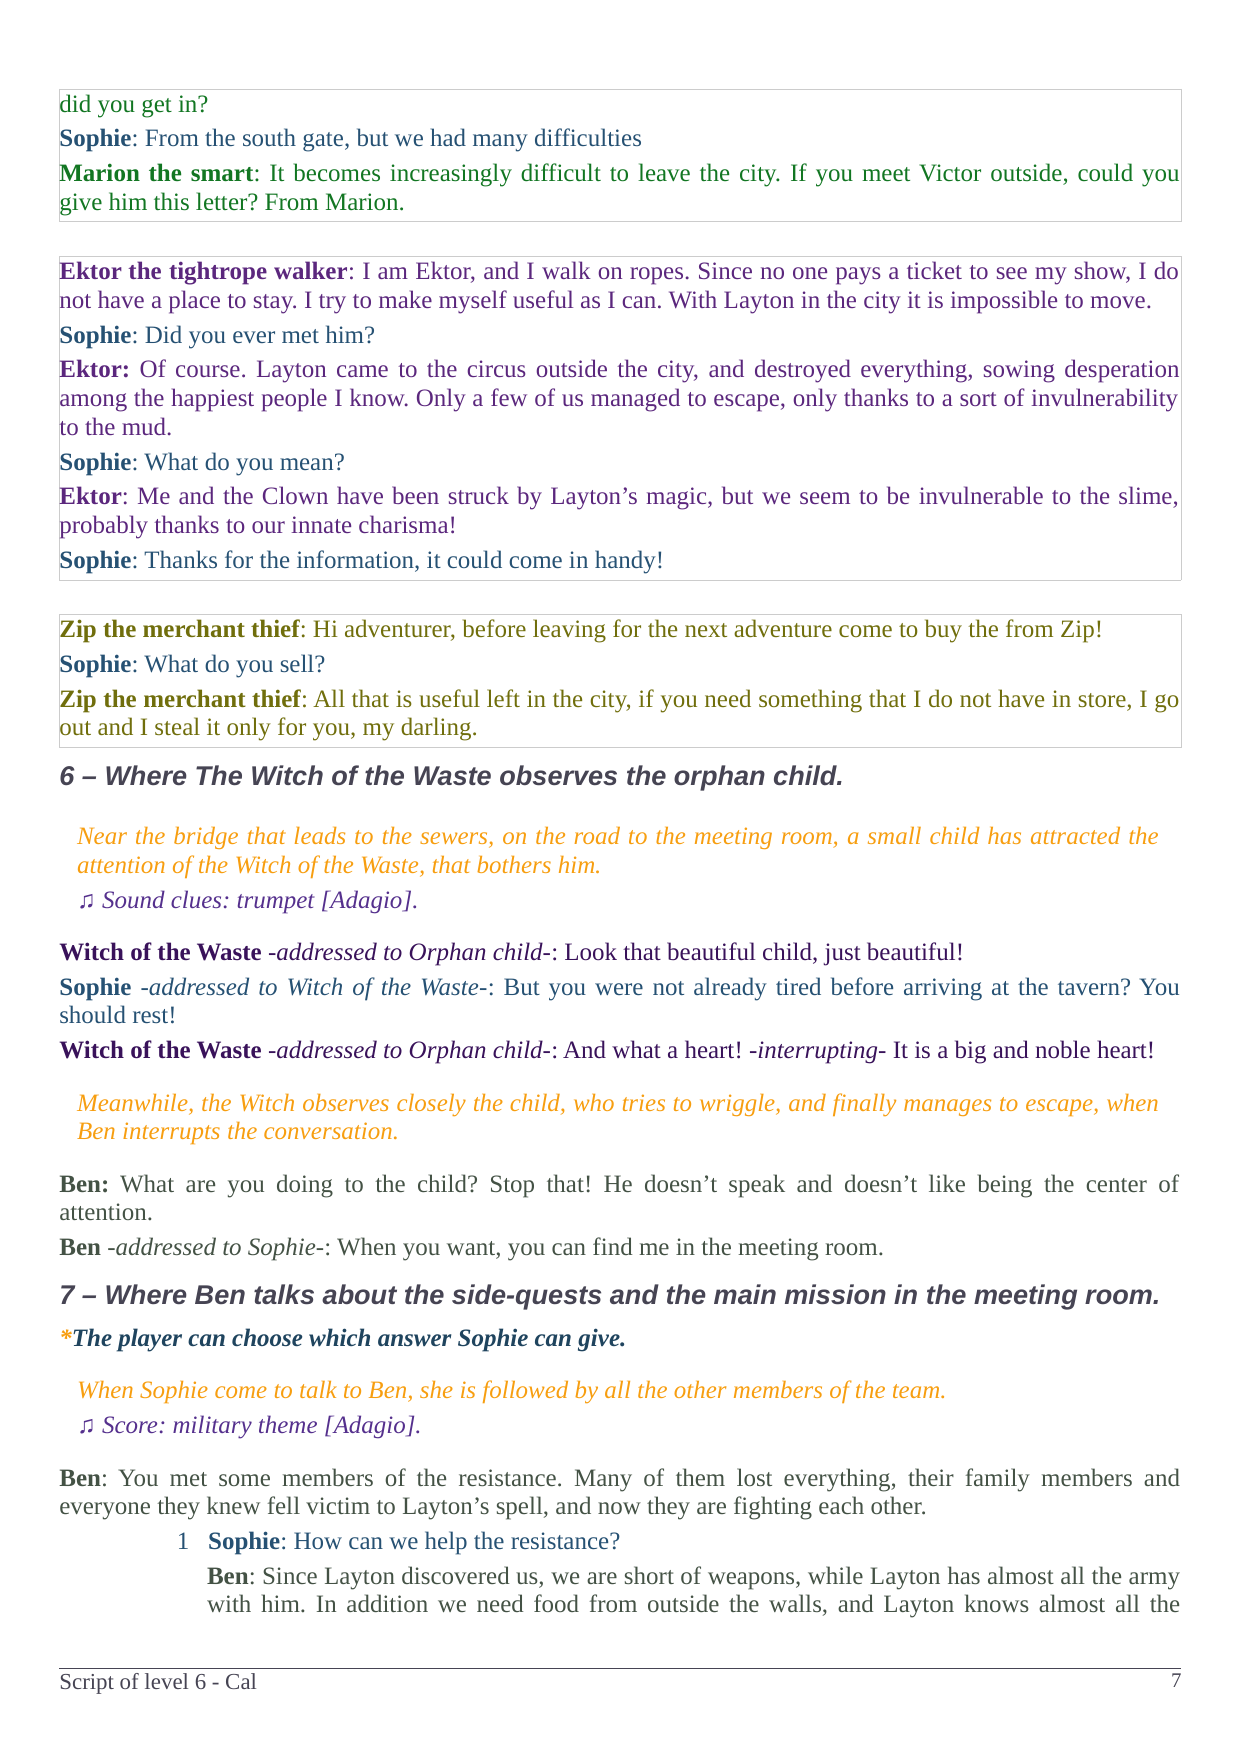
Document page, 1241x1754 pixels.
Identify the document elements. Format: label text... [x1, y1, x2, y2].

text *The player can choose which answer Sophie can give. [59, 1323, 1181, 1352]
text Ben: You met some members of the resistance. Many of them lost everything, their family members and everyone they knew fell victim to Layton’s spell, and now they are fighting each other. [59, 1463, 1181, 1520]
text ♫ Sound clues: trumpet [Adagio]. [59, 867, 1181, 931]
text Near the bridge that leads to the sewers, on the road to the meeting room, a small child has attracted the attention of the Witch of the Waste, that bothers him. [59, 803, 1181, 867]
text Sophie -addressed to Witch of the Waste-: But you were not already tired before arriving at the tavern? You should rest! [59, 972, 1181, 1029]
text Witch of the Waste -addressed to Orphan child-: Look that beautiful child, just beautiful! [59, 937, 1181, 966]
table_header did you get in? Sophie: From the south gate, but we had many difficulties Marion the smart: It becomes increasingly difficult to leave the city. If you meet Victor outside, could you give him this letter? From Marion. [60, 90, 1181, 221]
table_header Zip the merchant thief: Hi adventurer, before leaving for the next adventure come to buy the from Zip! Sophie: What do you sell? Zip the merchant thief: All that is useful left in the city, if you need something that I do not have in store, I go out and I steal it only for you, my darling. [60, 615, 1181, 747]
text Ben: What are you doing to the child? Stop that! He doesn’t speak and doesn’t like being the center of attention. [59, 1169, 1181, 1226]
text Ben: Since Layton discovered us, we are short of weapons, while Layton has almost all the army with him. In addition we need food from outside the walls, and Layton knows almost all the [207, 1561, 1181, 1618]
text Meanwhile, the Witch observes closely the child, who tries to wriggle, and finally manages to escape, when Ben interrupts the conversation. [59, 1070, 1181, 1163]
subtitle 6 – Where The Witch of the Waste observes the orphan child. [59, 760, 1181, 791]
table_header Ektor the tightrope walker: I am Ektor, and I walk on ropes. Since no one pays a ticket to see my show, I do not have a place to stay. I try to make myself useful as I can. With Layton in the city it is impossible to move. Sophie: Did you ever met him? Ektor: Of course. Layton came to the circus outside the city, and destroyed everything, sowing desperation among the happiest people I know. Only a few of us managed to escape, only thanks to a sort of invulnerability to the mud. Sophie: What do you mean? Ektor: Me and the Clown have been struck by Layton’s magic, but we seem to be invulnerable to the slime, probably thanks to our innate charisma! Sophie: Thanks for the information, it could come in handy! [60, 257, 1181, 579]
text Witch of the Waste -addressed to Orphan child-: And what a heart! -interrupting- It is a big and noble heart! [59, 1035, 1181, 1064]
subtitle 7 – Where Ben talks about the side-quests and the main mission in the meeting room. [59, 1279, 1181, 1311]
text ♫ Score: military theme [Adagio]. [59, 1392, 1181, 1457]
list Sophie: How can we help the resistance? [170, 1526, 1181, 1555]
text When Sophie come to talk to Ben, she is followed by all the other members of the team. [59, 1358, 1181, 1392]
text Ben -addressed to Sophie-: When you want, you can find me in the meeting room. [59, 1232, 1181, 1261]
